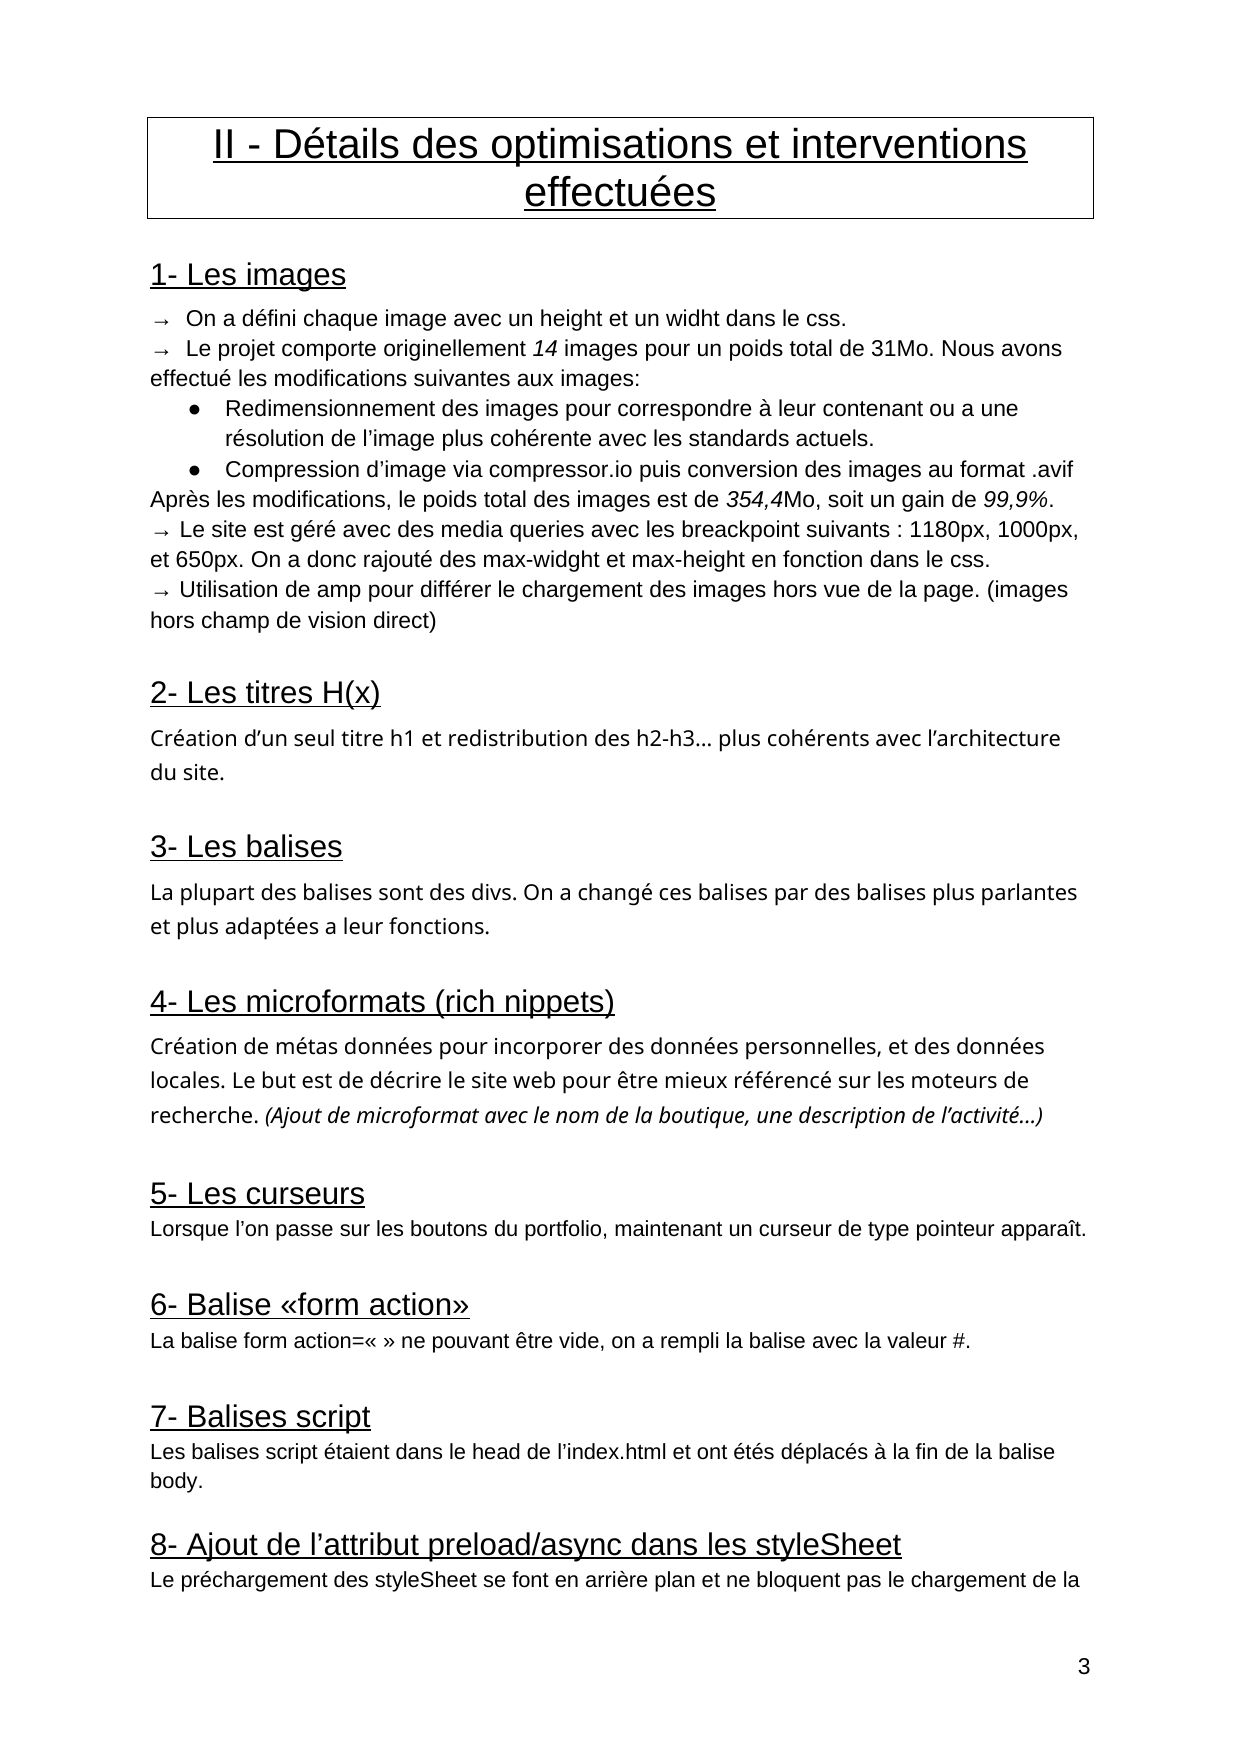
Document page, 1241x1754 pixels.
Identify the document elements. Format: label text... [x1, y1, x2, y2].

subtitle 2- Les titres H(x) [150, 674, 1090, 710]
subtitle 3- Les balises [150, 828, 1090, 864]
text → On a défini chaque image avec un height et un widht dans le css. [150, 304, 1090, 331]
list La balise form action=« » ne pouvant être vide, on a rempli la balise avec la valeur #. [150, 1328, 1090, 1353]
subtitle II - Détails des optimisations et interventions effectuées [148, 118, 1093, 218]
text → Le site est géré avec des media queries avec les breackpoint suivants : 1180px, 1000px, et 650px. On a donc rajouté des max-widght et max-height en fonction dans le css. [150, 516, 1090, 572]
list Les balises script étaient dans le head de l’index.html et ont étés déplacés à la fin de la balise body. [150, 1439, 1090, 1493]
text → Utilisation de amp pour différer le chargement des images hors vue de la page. (images hors champ de vision direct) [150, 576, 1090, 633]
list 7- Balises script [150, 1398, 1090, 1434]
list Compression d’image via compressor.io puis conversion des images au format .avif [187, 456, 1090, 482]
list 5- Les curseurs [150, 1175, 1090, 1211]
text Après les modifications, le poids total des images est de 354,4Mo, soit un gain de 99,9%. [150, 486, 1090, 512]
list Création d’un seul titre h1 et redistribution des h2-h3… plus cohérents avec l’architecture du site. [150, 723, 1090, 787]
subtitle 4- Les microformats (rich nippets) [150, 983, 1090, 1019]
text Le préchargement des styleSheet se font en arrière plan et ne bloquent pas le chargement de la [150, 1567, 1090, 1592]
text → Le projet comporte originellement 14 images pour un poids total de 31Mo. Nous avons effectué les modifications suivantes aux images: [150, 335, 1090, 391]
subtitle 1- Les images [150, 256, 1090, 292]
list La plupart des balises sont des divs. On a changé ces balises par des balises plus parlantes et plus adaptées a leur fonctions. [150, 877, 1090, 941]
list Création de métas données pour incorporer des données personnelles, et des données locales. Le but est de décrire le site web pour être mieux référencé sur les moteurs de recherche. (Ajout de microformat avec le nom de la boutique, une description de l’activité...) [150, 1031, 1090, 1129]
list 6- Balise «form action» [150, 1286, 1090, 1322]
list Lorsque l’on passe sur les boutons du portfolio, maintenant un curseur de type pointeur apparaît. [150, 1216, 1090, 1241]
text 8- Ajout de l’attribut preload/async dans les styleSheet [150, 1526, 1090, 1562]
list Redimensionnement des images pour correspondre à leur contenant ou a une résolution de l’image plus cohérente avec les standards actuels. [187, 395, 1090, 452]
